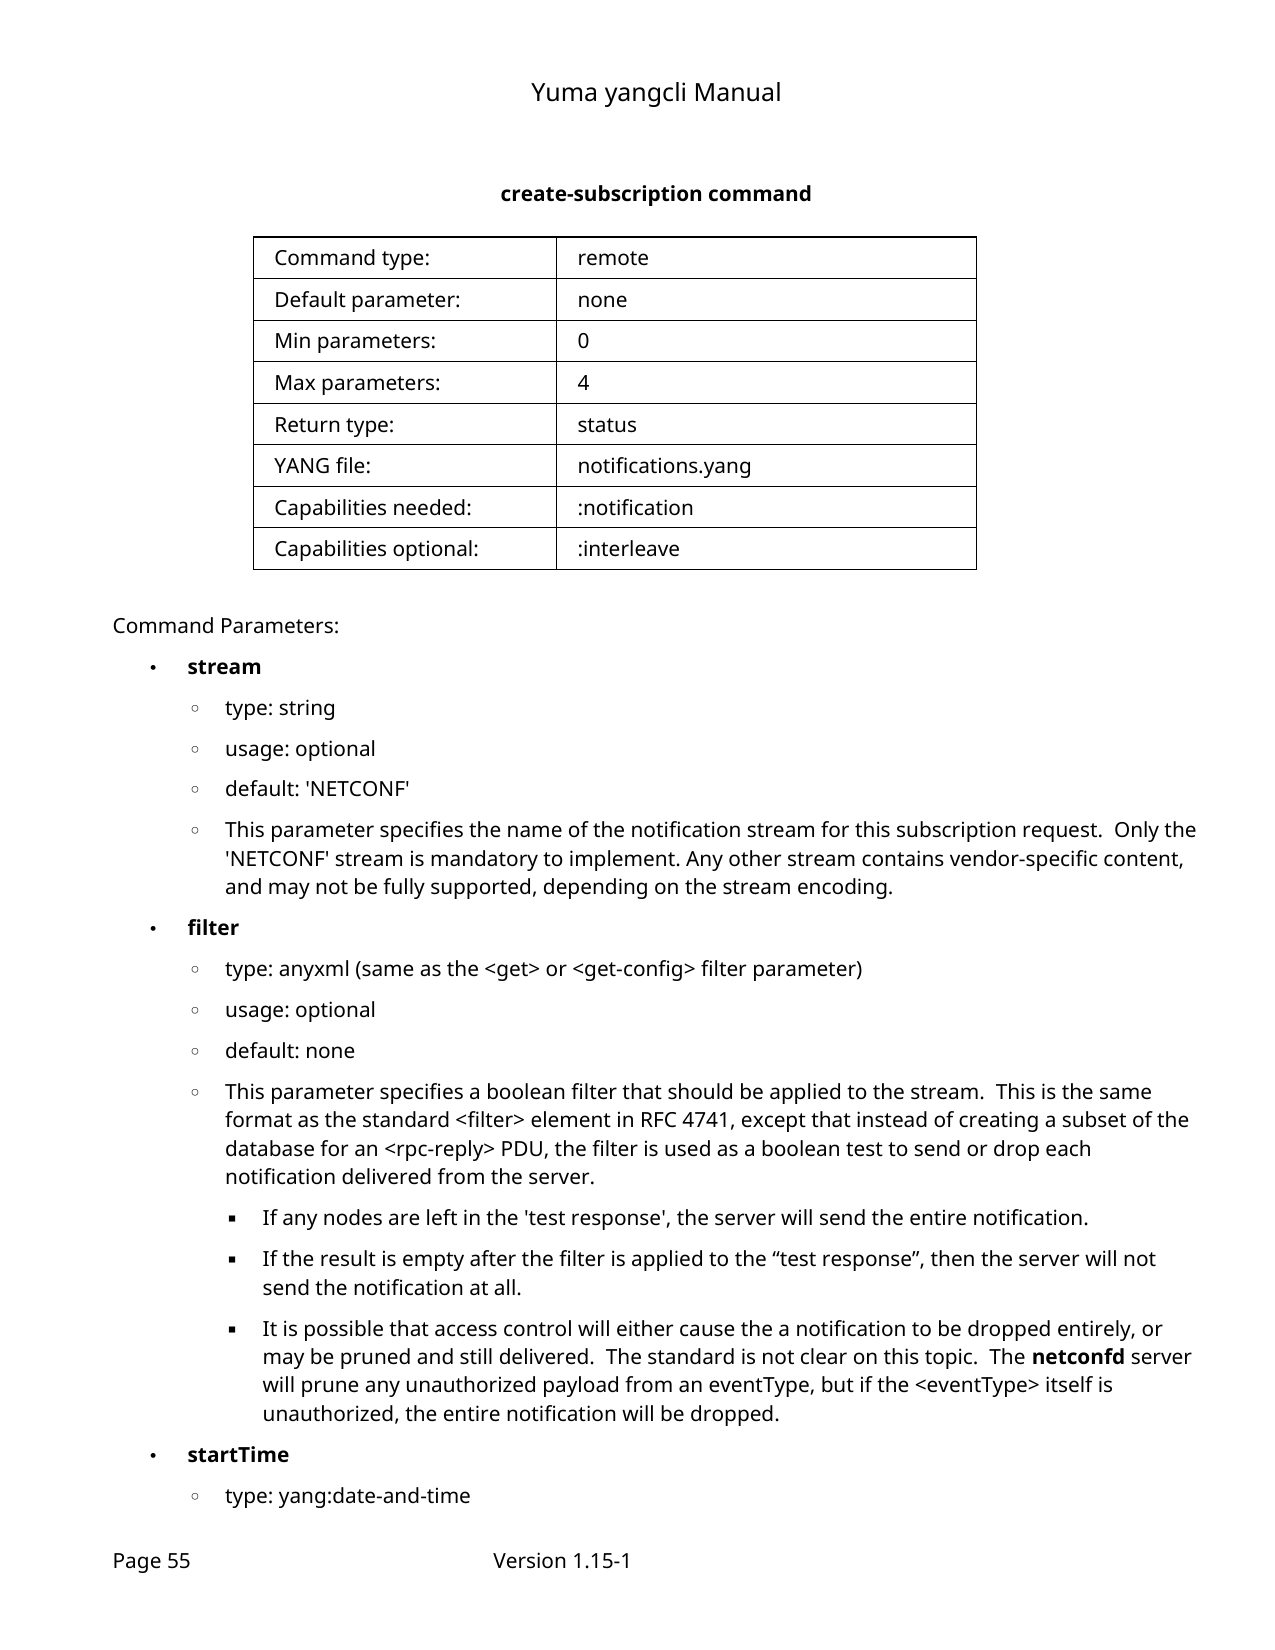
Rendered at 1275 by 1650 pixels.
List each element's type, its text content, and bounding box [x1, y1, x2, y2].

list usage: optional [187, 734, 1200, 762]
table_cell Min parameters: [254, 321, 556, 361]
list default: none [187, 1036, 1200, 1064]
list This parameter specifies the name of the notification stream for this subscription request. Only the 'NETCONF' stream is mandatory to implement. Any other stream contains vendor-specific content, and may not be fully supported, depending on the stream encoding. [187, 816, 1200, 901]
list filter [150, 913, 1200, 942]
subtitle create-subscription command [127, 179, 1185, 208]
table_cell Max parameters: [254, 362, 556, 403]
table_cell Capabilities optional: [254, 528, 556, 569]
table_cell status [557, 404, 976, 444]
list If the result is empty after the filter is applied to the “test response”, then the server will not send the notification at all. [225, 1244, 1200, 1301]
list startTime [150, 1440, 1200, 1468]
list This parameter specifies a boolean filter that should be applied to the stream. This is the same format as the standard <filter> element in RFC 4741, except that instead of creating a subset of the database for an <rpc-reply> PDU, the filter is used as a boolean test to send or drop each notification delivered from the server. [187, 1077, 1200, 1191]
list usage: optional [187, 995, 1200, 1024]
list It is possible that access control will either cause the a notification to be dropped entirely, or may be pruned and still delivered. The standard is not clear on this topic. The netconfd server will prune any unauthorized payload from an eventType, but if the <eventType> itself is unauthorized, the entire notification will be dropped. [225, 1314, 1200, 1427]
list stream [150, 652, 1200, 680]
table_cell notifications.yang [557, 445, 976, 486]
list type: string [187, 693, 1200, 721]
list type: anyxml (same as the <get> or <get-config> filter parameter) [187, 954, 1200, 983]
list type: yang:date-and-time [187, 1481, 1200, 1509]
table_header Command type: [254, 238, 556, 278]
table_header remote [557, 238, 976, 278]
table_cell YANG file: [254, 445, 556, 486]
table_cell 0 [557, 321, 976, 361]
table_cell :notification [557, 487, 976, 527]
table_cell Return type: [254, 404, 556, 444]
text Command Parameters: [112, 611, 1200, 639]
table_cell :interleave [557, 528, 976, 569]
table_cell 4 [557, 362, 976, 403]
table_cell Capabilities needed: [254, 487, 556, 527]
table_cell Default parameter: [254, 279, 556, 319]
table_cell none [557, 279, 976, 319]
list If any nodes are left in the 'test response', the server will send the entire notification. [225, 1203, 1200, 1232]
list default: 'NETCONF' [187, 774, 1200, 803]
